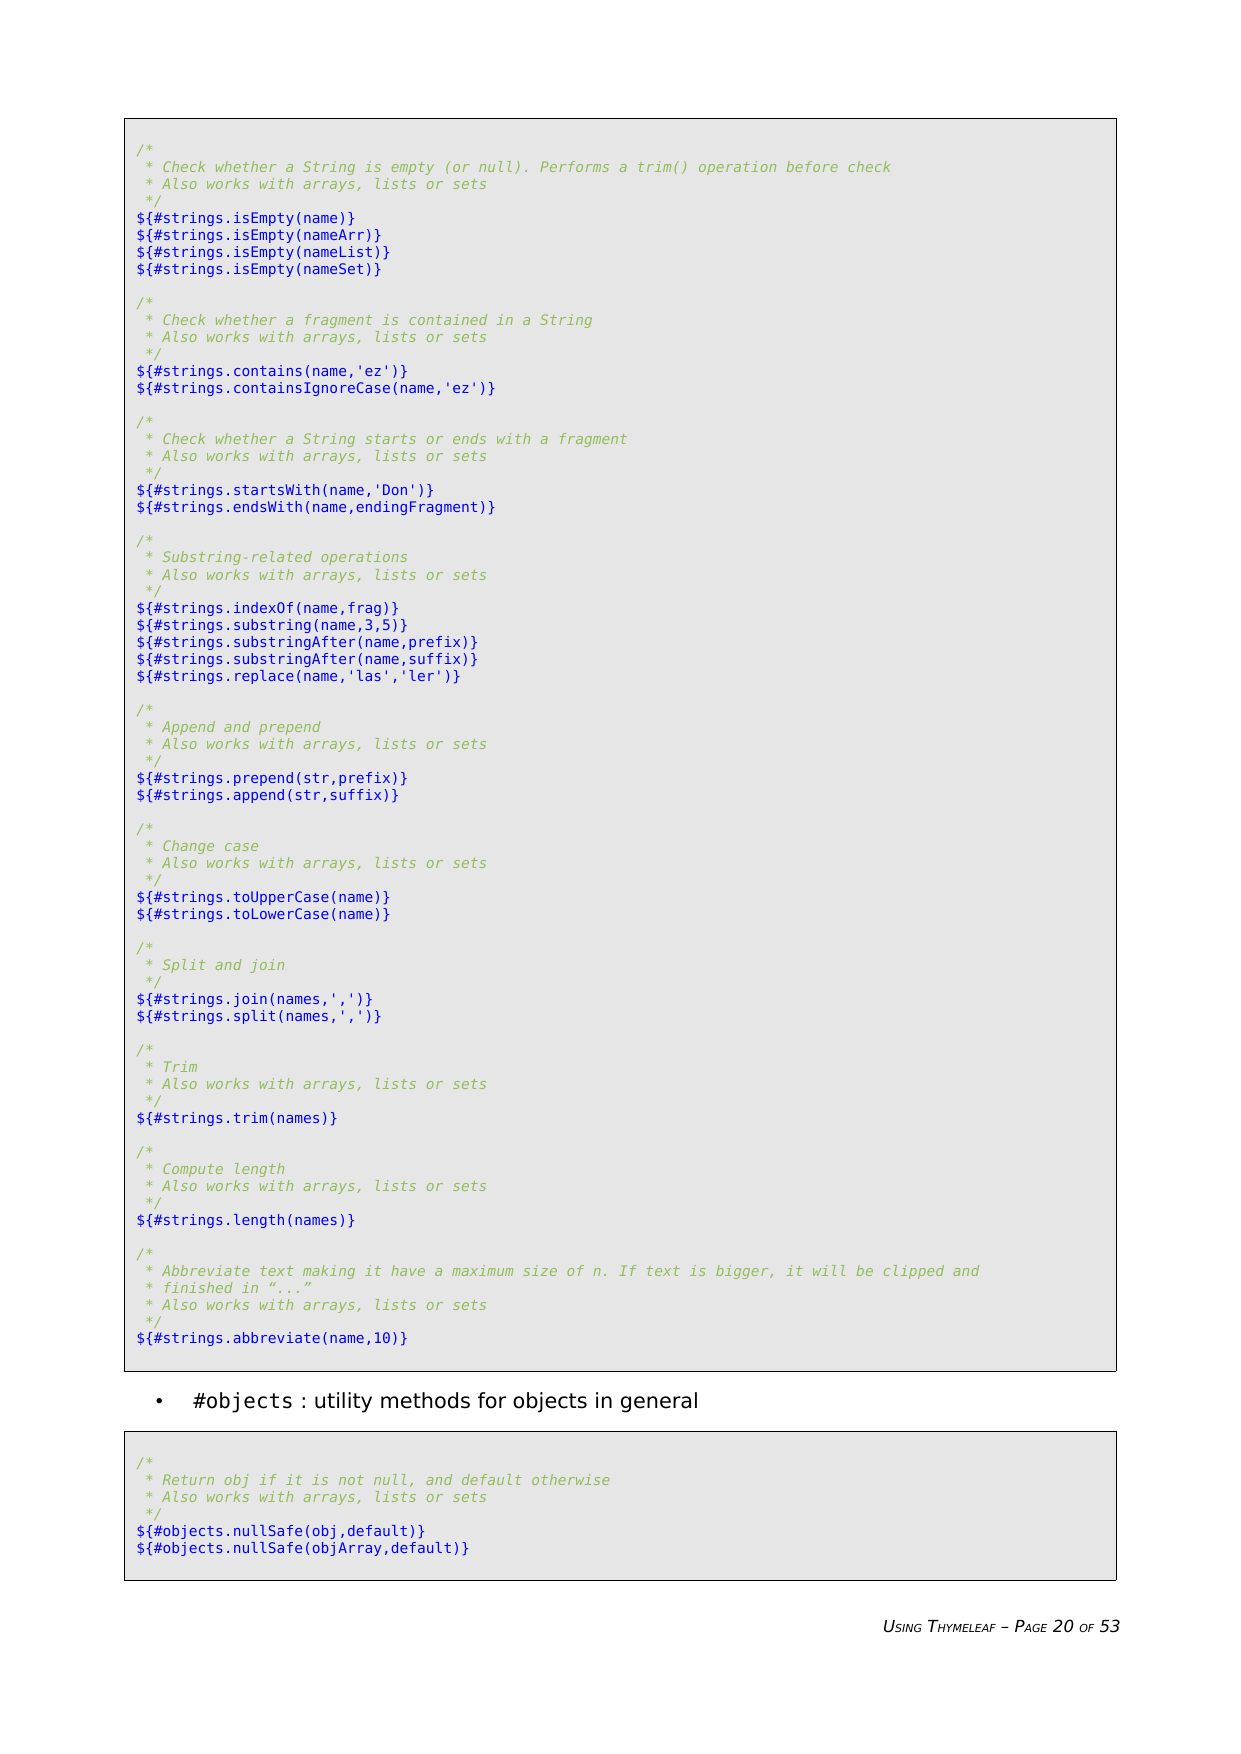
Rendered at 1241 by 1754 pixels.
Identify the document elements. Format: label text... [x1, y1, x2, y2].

text /* * Check whether a String is empty (or null). Performs a trim() operation before check * Also works with arrays, lists or sets */ ${#strings.isEmpty(name)} ${#strings.isEmpty(nameArr)} ${#strings.isEmpty(nameList)} ${#strings.isEmpty(nameSet)} /* * Check whether a fragment is contained in a String * Also works with arrays, lists or sets */ ${#strings.contains(name,'ez')} ${#strings.containsIgnoreCase(name,'ez')} /* * Check whether a String starts or ends with a fragment * Also works with arrays, lists or sets */ ${#strings.startsWith(name,'Don')} ${#strings.endsWith(name,endingFragment)} /* * Substring-related operations * Also works with arrays, lists or sets */ ${#strings.indexOf(name,frag)} ${#strings.substring(name,3,5)} ${#strings.substringAfter(name,prefix)} ${#strings.substringAfter(name,suffix)} ${#strings.replace(name,'las','ler')} /* * Append and prepend * Also works with arrays, lists or sets */ ${#strings.prepend(str,prefix)} ${#strings.append(str,suffix)} /* * Change case * Also works with arrays, lists or sets */ ${#strings.toUpperCase(name)} ${#strings.toLowerCase(name)} /* * Split and join */ ${#strings.join(names,',')} ${#strings.split(names,',')} /* * Trim * Also works with arrays, lists or sets */ ${#strings.trim(names)} /* * Compute length * Also works with arrays, lists or sets */ ${#strings.length(names)} /* * Abbreviate text making it have a maximum size of n. If text is bigger, it will be clipped and * finished in “...” * Also works with arrays, lists or sets */ ${#strings.abbreviate(name,10)} [125, 119, 1116, 1371]
list #objects : utility methods for objects in general [156, 1389, 1122, 1413]
text /* * Return obj if it is not null, and default otherwise * Also works with arrays, lists or sets */ ${#objects.nullSafe(obj,default)} ${#objects.nullSafe(objArray,default)} [125, 1432, 1116, 1580]
